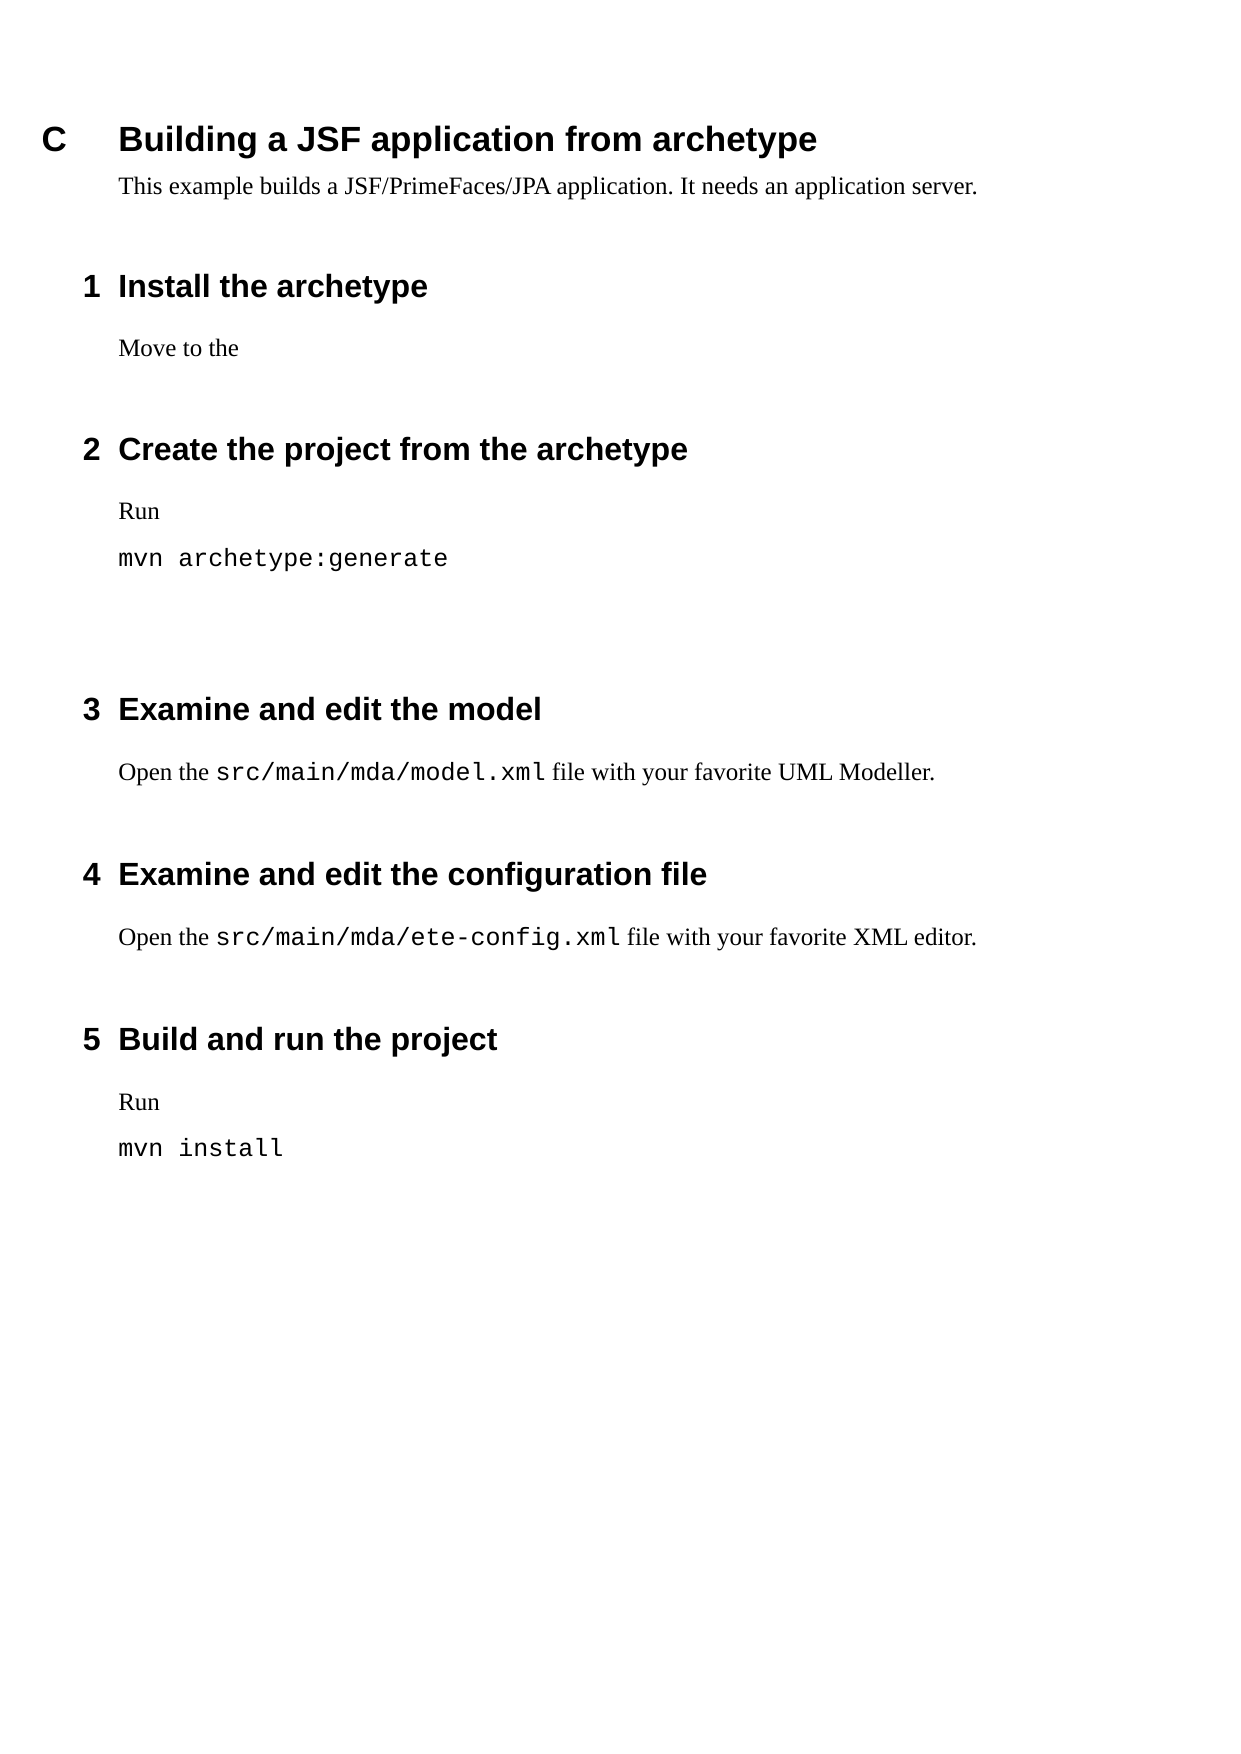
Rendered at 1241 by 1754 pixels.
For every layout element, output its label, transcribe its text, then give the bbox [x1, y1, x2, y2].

text Open the src/main/mda/ete-config.xml file with your favorite XML editor. [118, 922, 1122, 953]
subtitle Building a JSF application from archetype [41, 118, 1122, 158]
text Open the src/main/mda/model.xml file with your favorite UML Modeller. [118, 757, 1122, 787]
subtitle Build and run the project [83, 1021, 1122, 1057]
text This example builds a JSF/PrimeFaces/JPA application. It needs an application server. [118, 171, 1122, 199]
text Run [118, 1087, 1122, 1116]
text Run [118, 496, 1122, 525]
subtitle Examine and edit the model [83, 690, 1122, 727]
subtitle Create the project from the archetype [83, 430, 1122, 467]
subtitle Install the archetype [83, 267, 1122, 304]
text mvn archetype:generate [118, 545, 1122, 574]
text mvn install [118, 1136, 1122, 1164]
text Move to the [118, 333, 1122, 362]
subtitle Examine and edit the configuration file [83, 855, 1122, 892]
